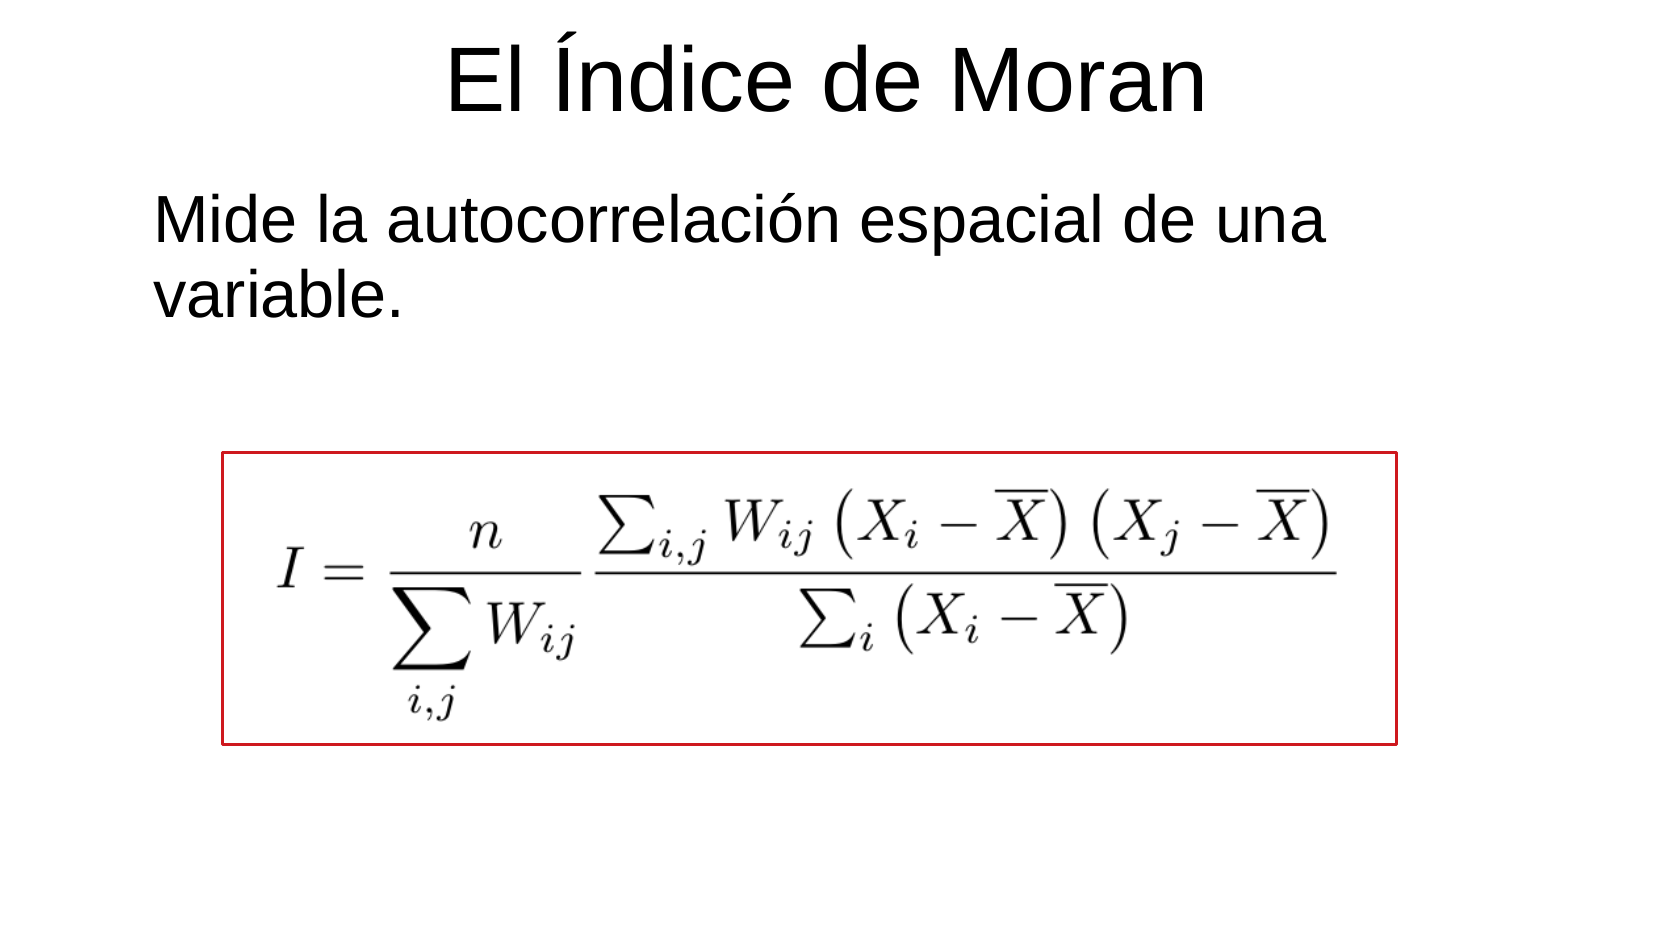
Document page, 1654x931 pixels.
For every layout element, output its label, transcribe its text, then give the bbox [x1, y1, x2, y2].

picture [224, 453, 1396, 743]
list Mide la autocorrelación espacial de una variable. [82, 182, 1571, 722]
title El Índice de Moran [82, 1, 1571, 157]
